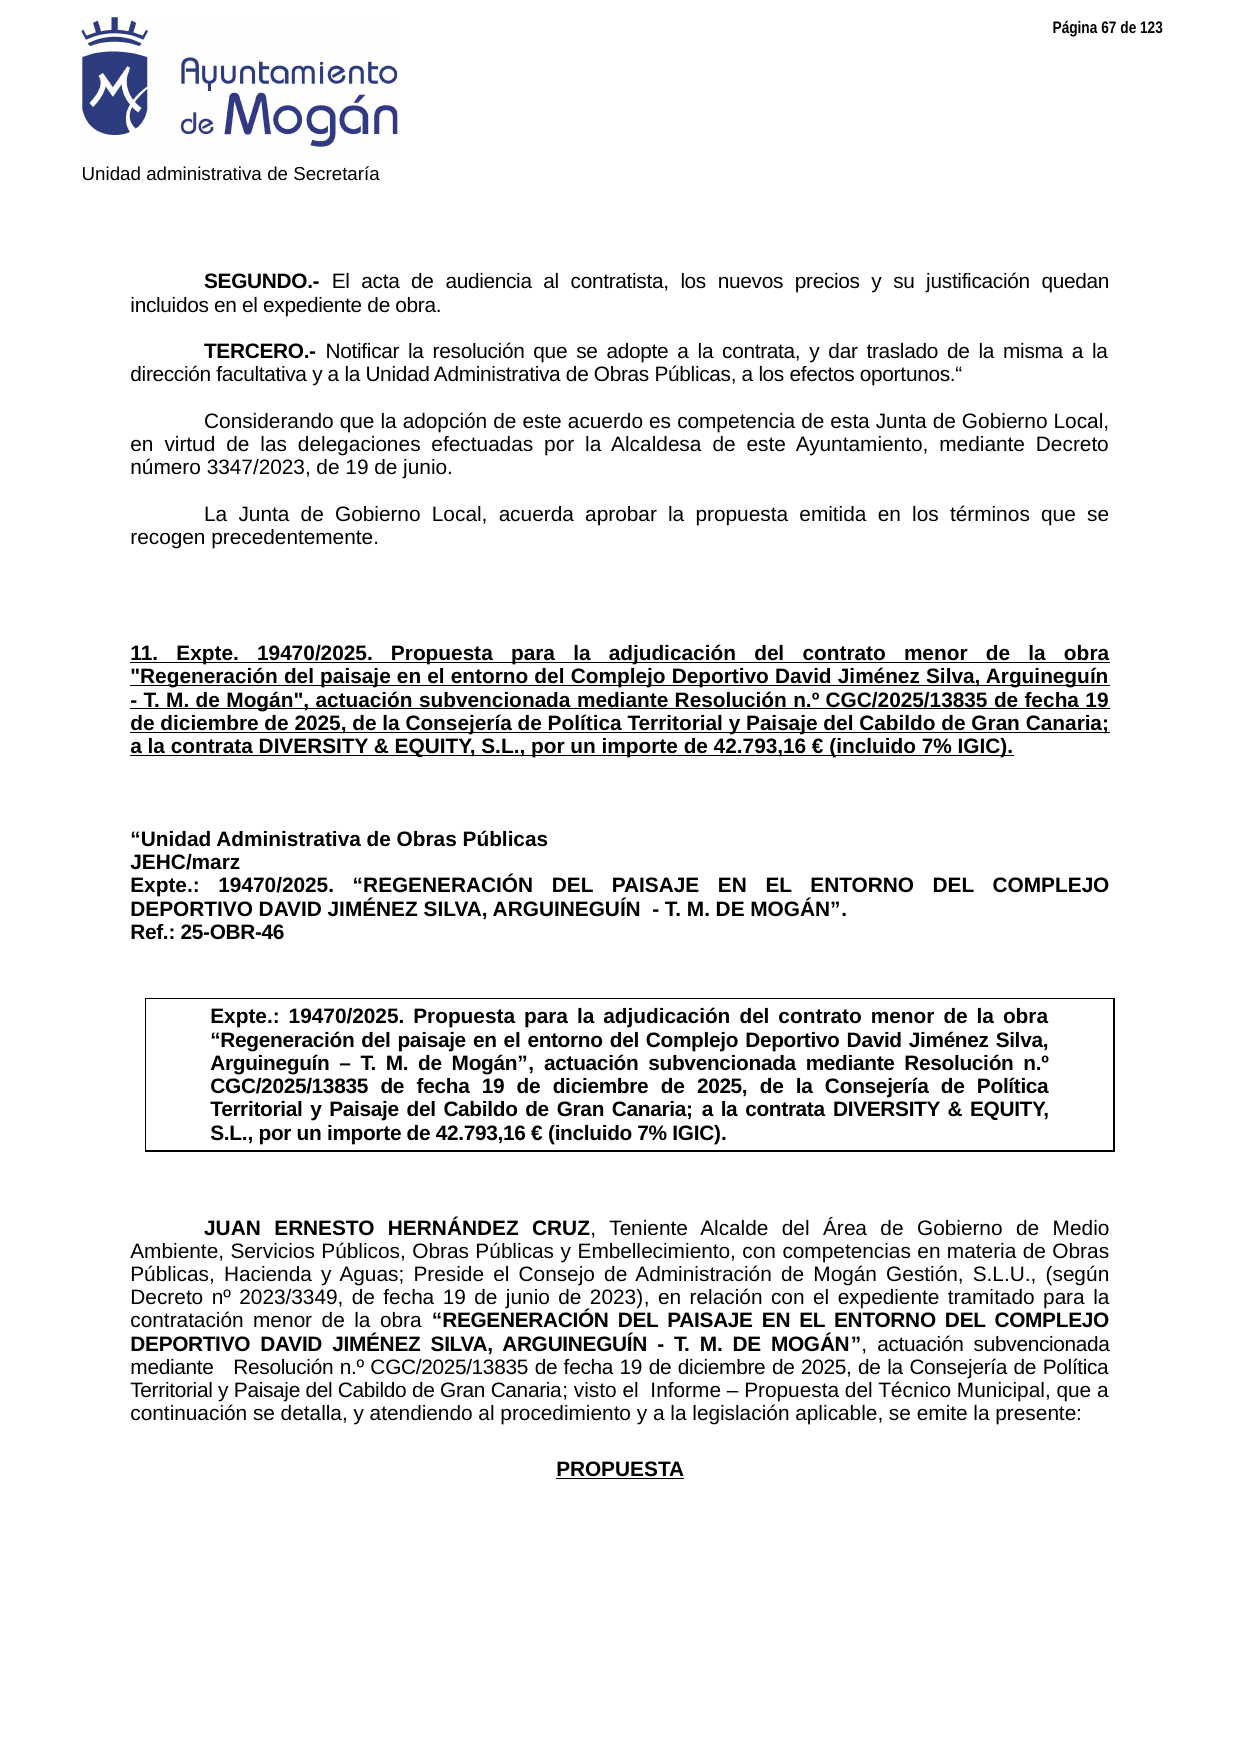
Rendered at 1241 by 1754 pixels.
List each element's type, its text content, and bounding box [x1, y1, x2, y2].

text SEGUNDO.- El acta de audiencia al contratista, los nuevos precios y su justificación quedan incluidos en el expediente de obra. [130, 270, 1110, 317]
text “Unidad Administrativa de Obras Públicas [130, 828, 1110, 851]
text de diciembre de 2025, de la Consejería de Política Territorial y Paisaje del Cabildo de Gran Canaria; [130, 709, 1110, 732]
text - T. M. de Mogán", actuación subvencionada mediante Resolución n.º CGC/2025/13835 de fecha 19 [130, 686, 1110, 708]
list TERCERO.- Notificar la resolución que se adopte a la contrata, y dar traslado de la misma a la dirección facultativa y a la Unidad Administrativa de Obras Públicas, a los efectos oportunos.“ [130, 340, 1110, 386]
text La Junta de Gobierno Local, acuerda aprobar la propuesta emitida en los términos que se recogen precedentemente. [130, 502, 1110, 549]
text PROPUESTA [130, 1457, 1110, 1481]
text 11. Expte. 19470/2025. Propuesta para la adjudicación del contrato menor de la obra [130, 642, 1110, 662]
text Expte.: 19470/2025. “REGENERACIÓN DEL PAISAJE EN EL ENTORNO DEL COMPLEJO DEPORTIVO DAVID JIMÉNEZ SILVA, ARGUINEGUÍN - T. M. DE MOGÁN”. [130, 874, 1110, 921]
text "Regeneración del paisaje en el entorno del Complejo Deportivo David Jiménez Silva, Arguineguín [130, 663, 1110, 685]
text Ref.: 25-OBR-46 [130, 921, 1110, 944]
text JEHC/marz [130, 851, 1110, 874]
text Considerando que la adopción de este acuerdo es competencia de esta Junta de Gobierno Local, en virtud de las delegaciones efectuadas por la Alcaldesa de este Ayuntamiento, mediante Decreto número 3347/2023, de 19 de junio. [130, 409, 1110, 479]
table_header Expte.: 19470/2025. Propuesta para la adjudicación del contrato menor de la obra “Regeneración del paisaje en el entorno del Complejo Deportivo David Jiménez Silva, Arguineguín – T. M. de Mogán”, actuación subvencionada mediante Resolución n.º CGC/2025/13835 de fecha 19 de diciembre de 2025, de la Consejería de Política Territorial y Paisaje del Cabildo de Gran Canaria; a la contrata DIVERSITY & EQUITY, S.L., por un importe de 42.793,16 € (incluido 7% IGIC). [146, 999, 1113, 1150]
text JUAN ERNESTO HERNÁNDEZ CRUZ, Teniente Alcalde del Área de Gobierno de Medio Ambiente, Servicios Públicos, Obras Públicas y Embellecimiento, con competencias en materia de Obras Públicas, Hacienda y Aguas; Preside el Consejo de Administración de Mogán Gestión, S.L.U., (según Decreto nº 2023/3349, de fecha 19 de junio de 2023), en relación con el expediente tramitado para la contratación menor de la obra “REGENERACIÓN DEL PAISAJE EN EL ENTORNO DEL COMPLEJO DEPORTIVO DAVID JIMÉNEZ SILVA, ARGUINEGUÍN - T. M. DE MOGÁN”, actuación subvencionada mediante Resolución n.º CGC/2025/13835 de fecha 19 de diciembre de 2025, de la Consejería de Política Territorial y Paisaje del Cabildo de Gran Canaria; visto el Informe – Propuesta del Técnico Municipal, que a continuación se detalla, y atendiendo al procedimiento y a la legislación aplicable, se emite la presente: [130, 1216, 1110, 1425]
picture [81, 17, 398, 153]
text a la contrata DIVERSITY & EQUITY, S.L., por un importe de 42.793,16 € (incluido 7% IGIC). [130, 733, 1110, 758]
